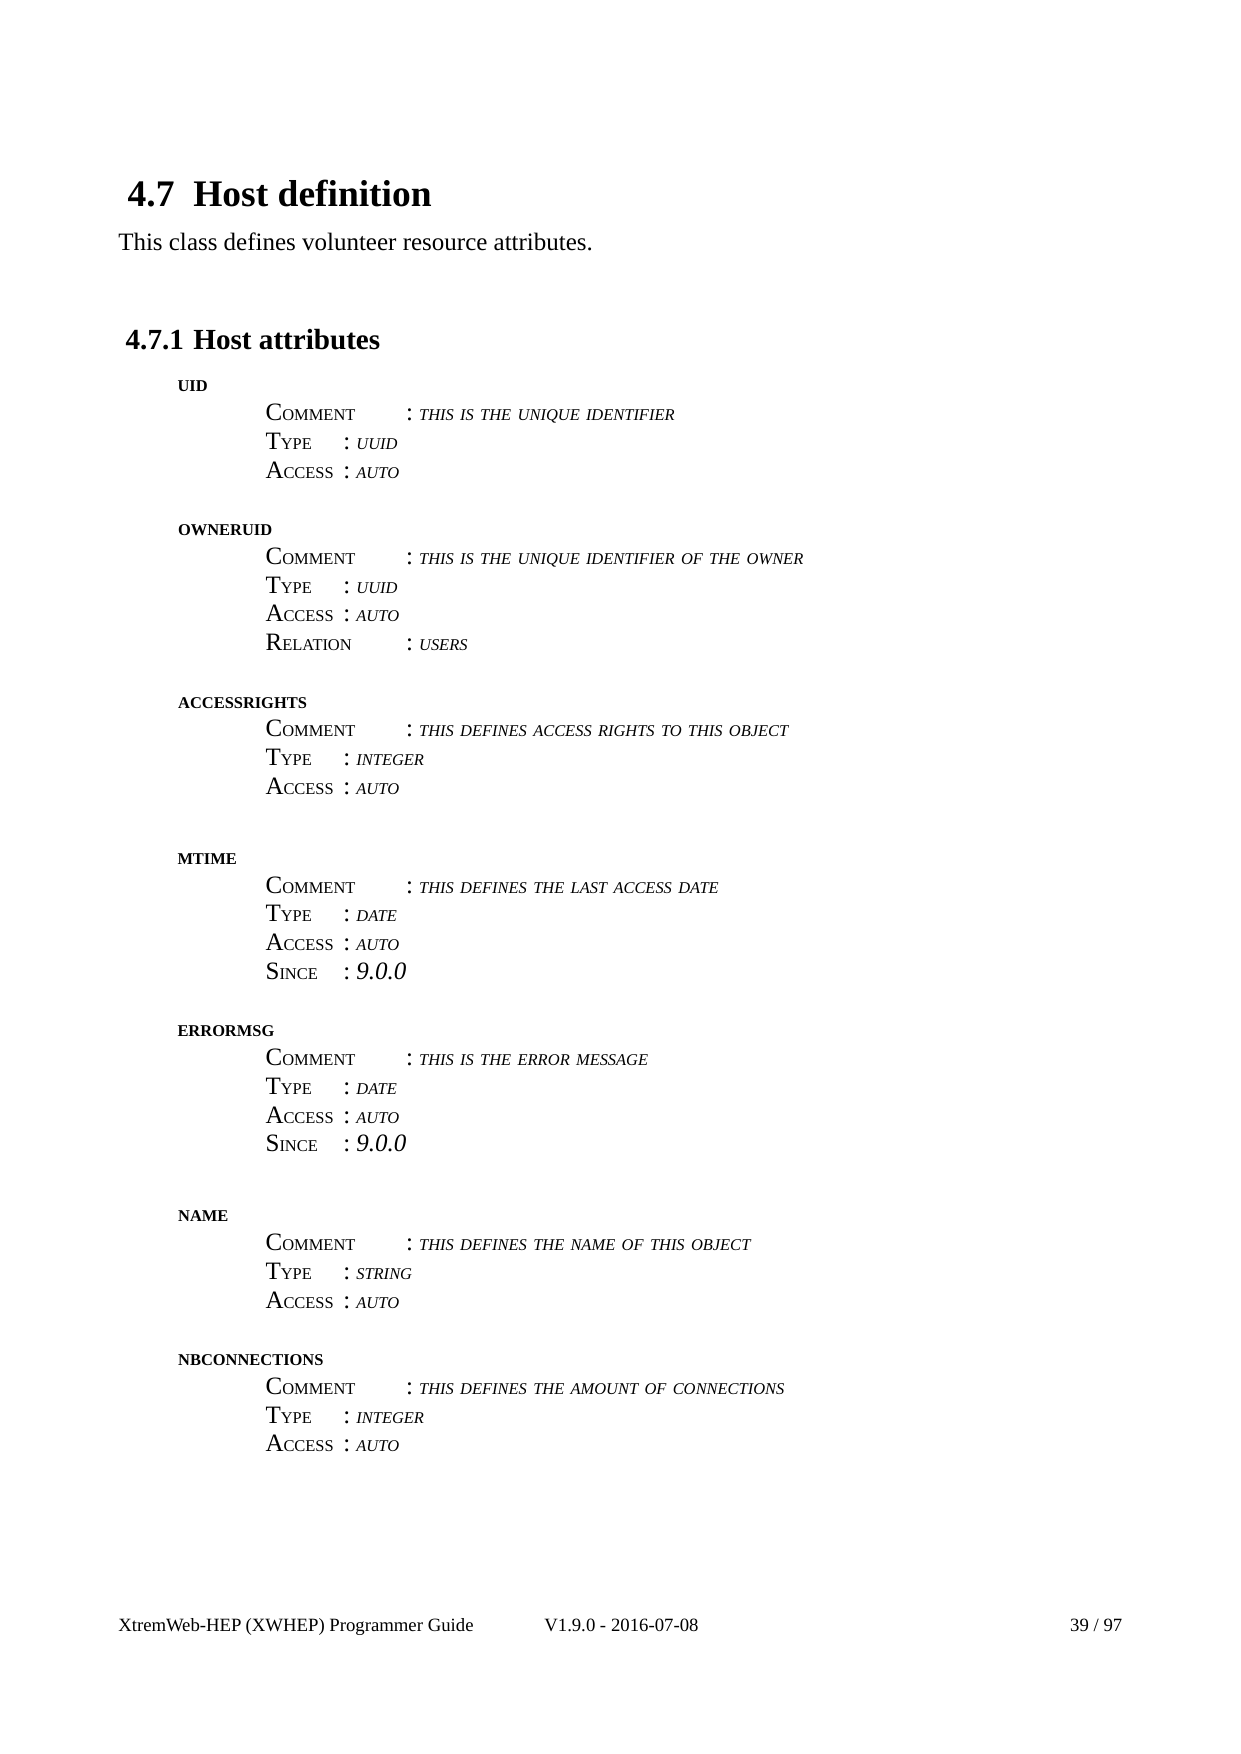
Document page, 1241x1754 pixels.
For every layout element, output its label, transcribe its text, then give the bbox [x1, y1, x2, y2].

text Type : integer [265, 742, 1122, 771]
text Comment : this is the unique identifier of the owner [265, 541, 1122, 570]
text Access : auto [265, 1100, 1122, 1128]
text Comment : this is the unique identifier [265, 397, 1122, 426]
text Since : 9.0.0 [265, 956, 1122, 985]
text Access : auto [265, 1428, 1122, 1457]
text Type : date [265, 898, 1122, 927]
text accessrights [178, 685, 1122, 713]
text nbconnections [178, 1342, 1122, 1371]
text mtime [177, 841, 1122, 870]
text Type : uuid [265, 570, 1122, 598]
text owneruid [178, 512, 1122, 541]
subtitle Host attributes [118, 322, 1122, 356]
text Comment : this defines access rights to this object [265, 713, 1122, 742]
text Type : string [265, 1256, 1122, 1285]
text Access : auto [265, 927, 1122, 956]
text Relation : users [265, 627, 1122, 656]
text Comment : this defines the name of this object [265, 1227, 1122, 1256]
text errormsg [177, 1013, 1122, 1042]
text Access : auto [265, 771, 1122, 800]
text Type : integer [265, 1400, 1122, 1428]
subtitle Host definition [118, 172, 1122, 215]
text Since : 9.0.0 [265, 1128, 1122, 1157]
text name [178, 1198, 1122, 1227]
text Comment : this defines the amount of connections [265, 1371, 1122, 1400]
text uid [177, 368, 1122, 397]
text Comment : this defines the last access date [265, 870, 1122, 898]
text Access : auto [265, 598, 1122, 627]
text Access : auto [265, 1285, 1122, 1313]
text Type : date [265, 1071, 1122, 1100]
text This class defines volunteer resource attributes. [118, 227, 1122, 256]
text Comment : this is the error message [265, 1042, 1122, 1071]
text Access : auto [265, 455, 1122, 483]
text Type : uuid [265, 426, 1122, 455]
